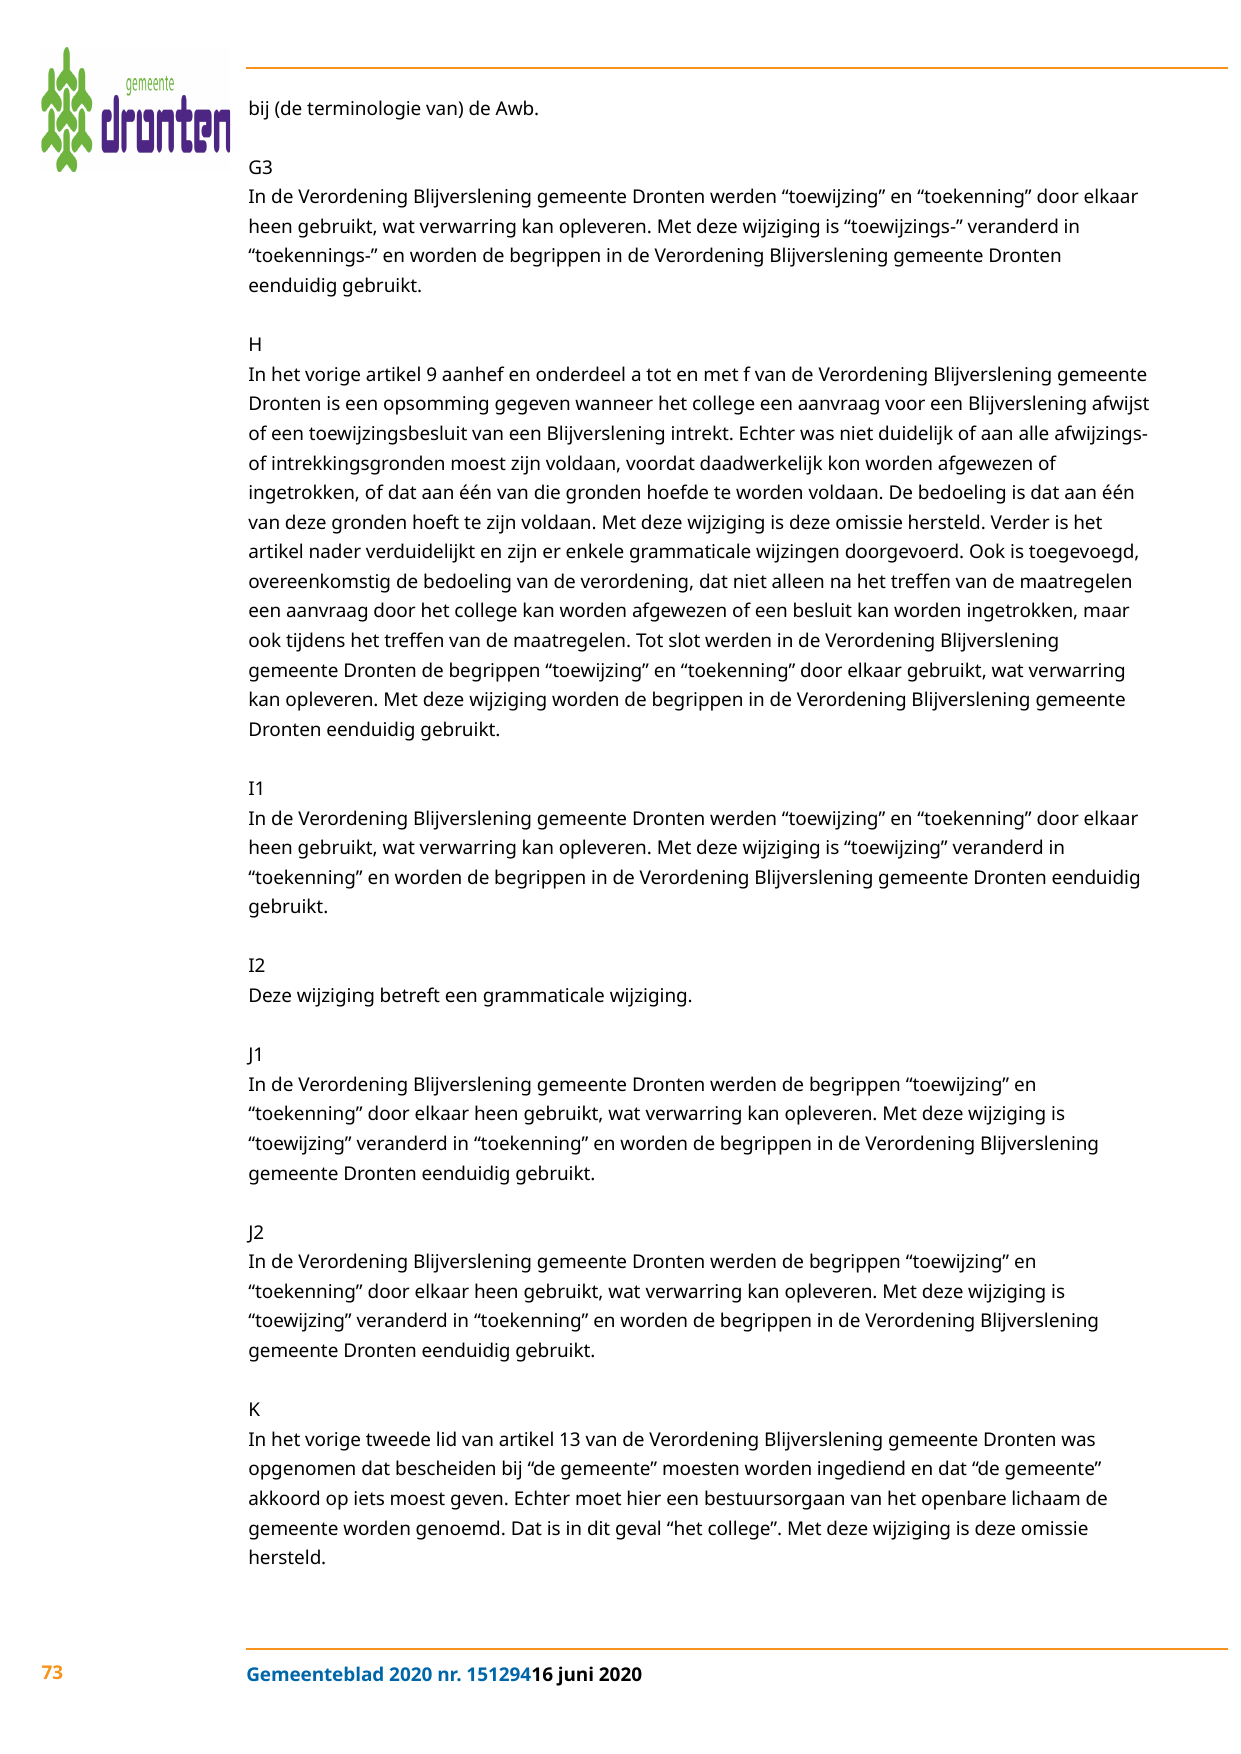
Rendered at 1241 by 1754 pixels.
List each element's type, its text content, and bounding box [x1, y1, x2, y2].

text Deze wijziging betreft een grammaticale wijziging. [248, 982, 1152, 1008]
text I1 [248, 775, 1152, 801]
text In de Verordening Blijverslening gemeente Dronten werden “toewijzing” en “toekenning” door elkaar heen gebruikt, wat verwarring kan opleveren. Met deze wijziging is “toewijzing” veranderd in “toekenning” en worden de begrippen in de Verordening Blijverslening gemeente Dronten eenduidig gebruikt. [248, 805, 1152, 919]
text J1 [248, 1041, 1152, 1067]
text In het vorige artikel 9 aanhef en onderdeel a tot en met f van de Verordening Blijverslening gemeente Dronten is een opsomming gegeven wanneer het college een aanvraag voor een Blijverslening afwijst of een toewijzingsbesluit van een Blijverslening intrekt. Echter was niet duidelijk of aan alle afwijzings- of intrekkingsgronden moest zijn voldaan, voordat daadwerkelijk kon worden afgewezen of ingetrokken, of dat aan één van die gronden hoefde te worden voldaan. De bedoeling is dat aan één van deze gronden hoeft te zijn voldaan. Met deze wijziging is deze omissie hersteld. Verder is het artikel nader verduidelijkt en zijn er enkele grammaticale wijzingen doorgevoerd. Ook is toegevoegd, overeenkomstig de bedoeling van de verordening, dat niet alleen na het treffen van de maatregelen een aanvraag door het college kan worden afgewezen of een besluit kan worden ingetrokken, maar ook tijdens het treffen van de maatregelen. Tot slot werden in de Verordening Blijverslening gemeente Dronten de begrippen “toewijzing” en “toekenning” door elkaar gebruikt, wat verwarring kan opleveren. Met deze wijziging worden de begrippen in de Verordening Blijverslening gemeente Dronten eenduidig gebruikt. [248, 361, 1152, 742]
text In het vorige tweede lid van artikel 13 van de Verordening Blijverslening gemeente Dronten was opgenomen dat bescheiden bij “de gemeente” moesten worden ingediend en dat “de gemeente” akkoord op iets moest geven. Echter moet hier een bestuursorgaan van het openbare lichaam de gemeente worden genoemd. Dat is in dit geval “het college”. Met deze wijziging is deze omissie hersteld. [248, 1426, 1152, 1570]
text I2 [248, 953, 1152, 978]
text In de Verordening Blijverslening gemeente Dronten werden “toewijzing” en “toekenning” door elkaar heen gebruikt, wat verwarring kan opleveren. Met deze wijziging is “toewijzings-” veranderd in “toekennings-” en worden de begrippen in de Verordening Blijverslening gemeente Dronten eenduidig gebruikt. [248, 183, 1152, 298]
text K [248, 1396, 1152, 1422]
text bij (de terminologie van) de Awb. [248, 95, 1152, 121]
text In de Verordening Blijverslening gemeente Dronten werden de begrippen “toewijzing” en “toekenning” door elkaar heen gebruikt, wat verwarring kan opleveren. Met deze wijziging is “toewijzing” veranderd in “toekenning” en worden de begrippen in de Verordening Blijverslening gemeente Dronten eenduidig gebruikt. [248, 1248, 1152, 1363]
text J2 [248, 1219, 1152, 1245]
text G3 [248, 154, 1152, 180]
text H [248, 331, 1152, 357]
picture [41, 47, 231, 172]
text In de Verordening Blijverslening gemeente Dronten werden de begrippen “toewijzing” en “toekenning” door elkaar heen gebruikt, wat verwarring kan opleveren. Met deze wijziging is “toewijzing” veranderd in “toekenning” en worden de begrippen in de Verordening Blijverslening gemeente Dronten eenduidig gebruikt. [248, 1071, 1152, 1186]
